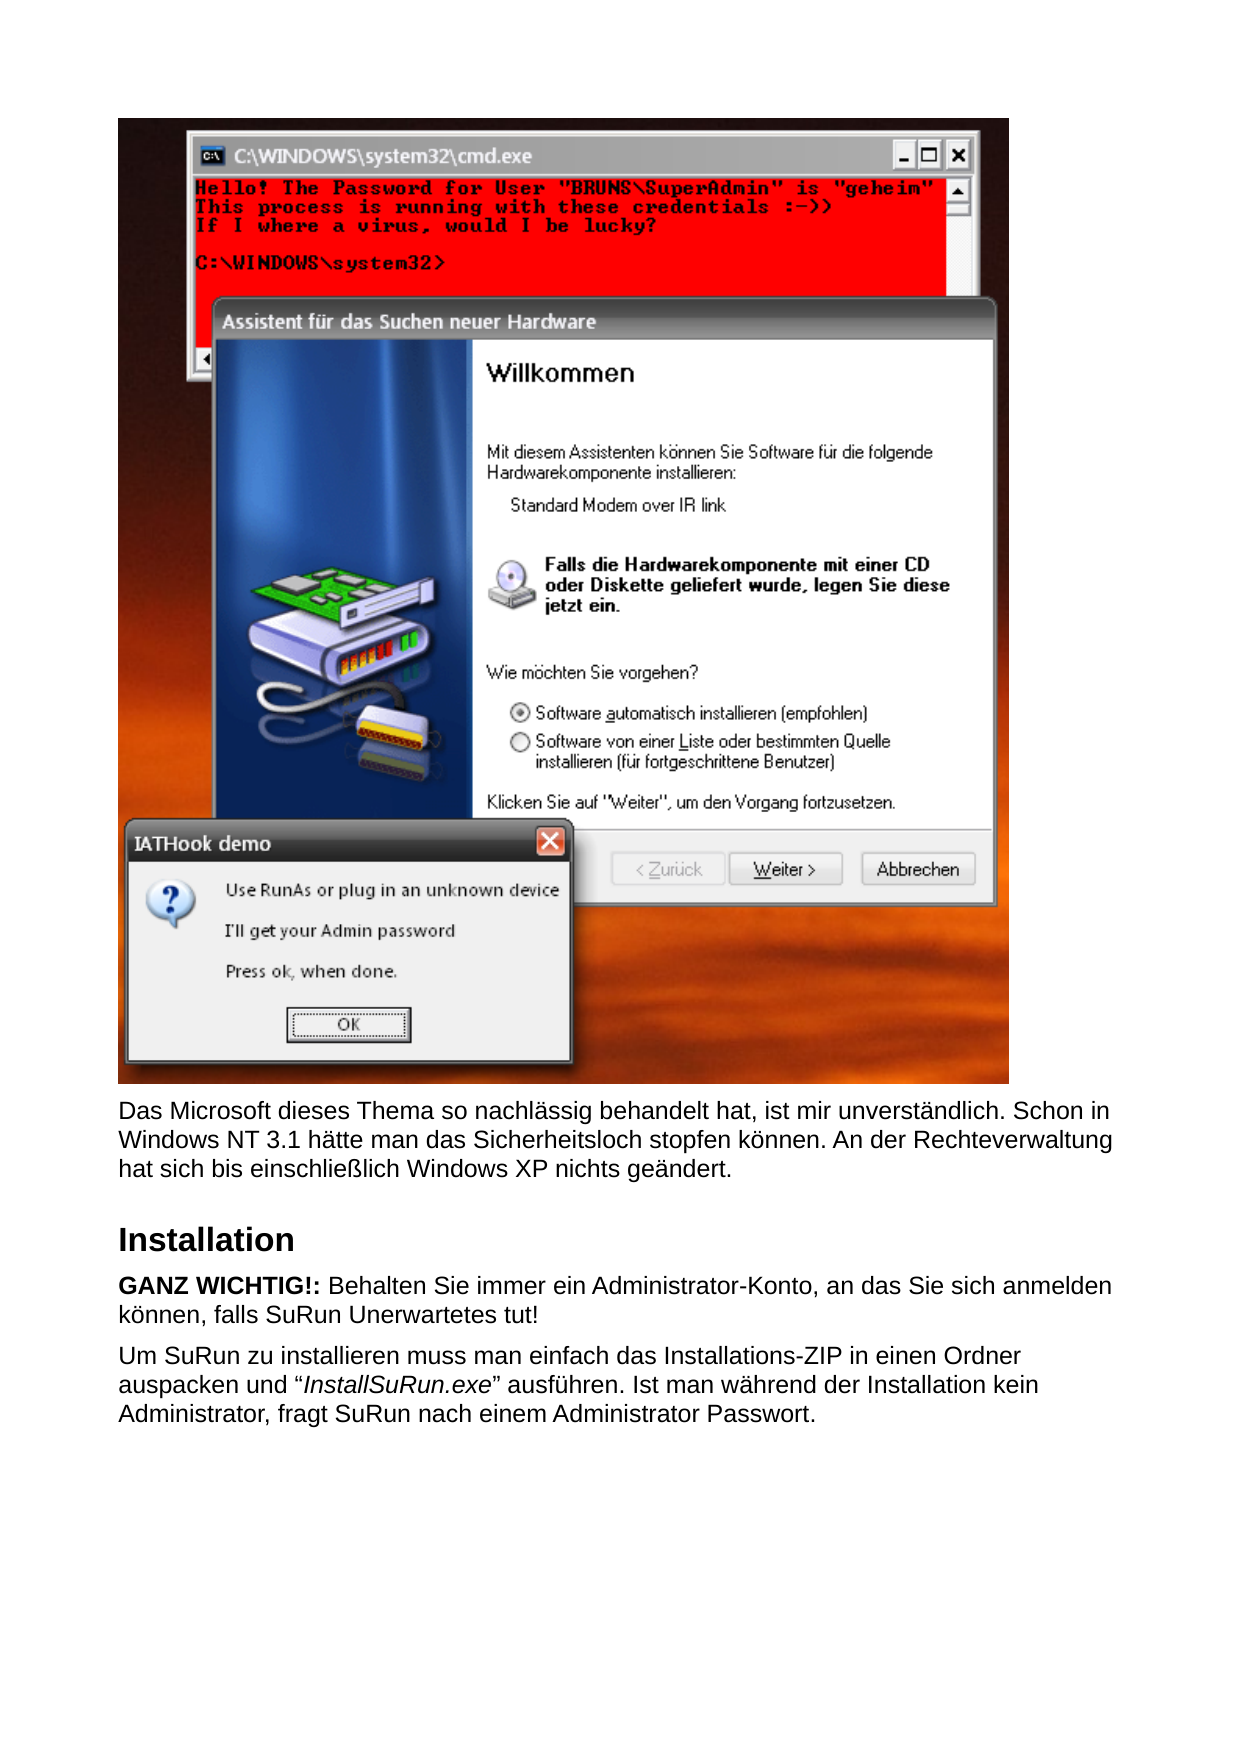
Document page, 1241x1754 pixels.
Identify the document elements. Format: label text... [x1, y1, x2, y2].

text Um SuRun zu installieren muss man einfach das Installations-ZIP in einen Ordner auspacken und “InstallSuRun.exe” ausführen. Ist man während der Installation kein Administrator, fragt SuRun nach einem Administrator Passwort. [118, 1341, 1122, 1427]
picture [118, 118, 1009, 1084]
text Das Microsoft dieses Thema so nachlässig behandelt hat, ist mir unverständlich. Schon in Windows NT 3.1 hätte man das Sicherheitsloch stopfen können. An der Rechteverwaltung hat sich bis einschließlich Windows XP nichts geändert. [118, 1096, 1122, 1182]
subtitle Installation [118, 1220, 1122, 1259]
text GANZ WICHTIG!: Behalten Sie immer ein Administrator-Konto, an das Sie sich anmelden können, falls SuRun Unerwartetes tut! [118, 1271, 1122, 1329]
